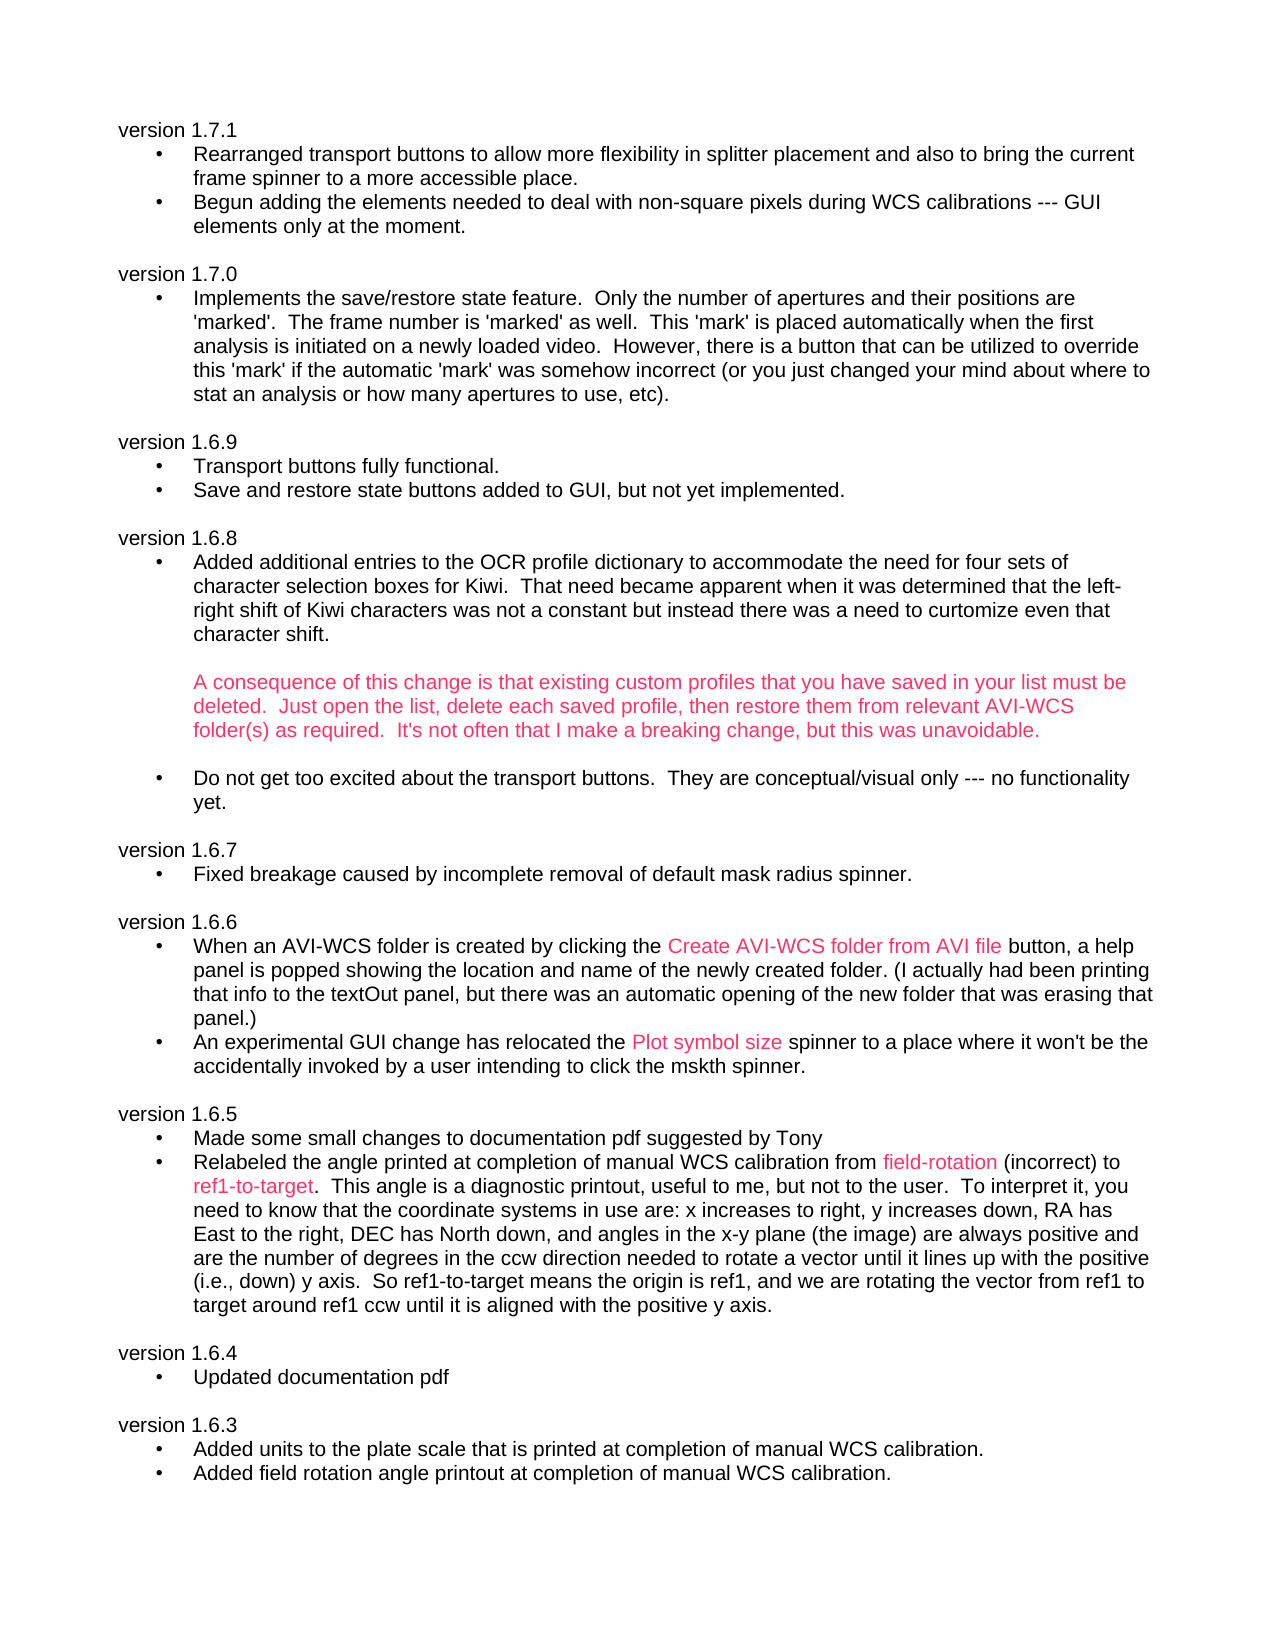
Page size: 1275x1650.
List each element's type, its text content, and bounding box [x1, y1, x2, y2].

text version 1.6.4 [118, 1341, 1157, 1365]
text version 1.6.6 [118, 909, 1157, 933]
list Added units to the plate scale that is printed at completion of manual WCS calibration. [156, 1437, 1157, 1461]
text version 1.6.3 [118, 1413, 1157, 1437]
text version 1.6.7 [118, 838, 1157, 862]
list Updated documentation pdf [156, 1365, 1157, 1413]
list When an AVI-WCS folder is created by clicking the Create AVI-WCS folder from AVI file button, a help panel is popped showing the location and name of the newly created folder. (I actually had been printing that info to the textOut panel, but there was an automatic opening of the new folder that was erasing that panel.) [156, 933, 1157, 1029]
list Fixed breakage caused by incomplete removal of default mask radius spinner. [156, 862, 1157, 909]
list Begun adding the elements needed to deal with non-square pixels during WCS calibrations --- GUI elements only at the moment. [156, 190, 1157, 262]
list An experimental GUI change has relocated the Plot symbol size spinner to a place where it won't be the accidentally invoked by a user intending to click the mskth spinner. [156, 1029, 1157, 1101]
text version 1.6.8 [118, 526, 1157, 550]
list Made some small changes to documentation pdf suggested by Tony [156, 1125, 1157, 1149]
list Relabeled the angle printed at completion of manual WCS calibration from field-rotation (incorrect) to ref1-to-target. This angle is a diagnostic printout, useful to me, but not to the user. To interpret it, you need to know that the coordinate systems in use are: x increases to right, y increases down, RA has East to the right, DEC has North down, and angles in the x-y plane (the image) are always positive and are the number of degrees in the ccw direction needed to rotate a vector until it lines up with the positive (i.e., down) y axis. So ref1-to-target means the origin is ref1, and we are rotating the vector from ref1 to target around ref1 ccw until it is aligned with the positive y axis. [156, 1149, 1157, 1341]
text version 1.6.5 [118, 1101, 1157, 1125]
text version 1.7.1 [118, 118, 1157, 142]
text version 1.6.9 [118, 430, 1157, 454]
list Implements the save/restore state feature. Only the number of apertures and their positions are 'marked'. The frame number is 'marked' as well. This 'mark' is placed automatically when the first analysis is initiated on a newly loaded video. However, there is a button that can be utilized to override this 'mark' if the automatic 'mark' was somehow incorrect (or you just changed your mind about where to stat an analysis or how many apertures to use, etc). [156, 286, 1157, 430]
list Rearranged transport buttons to allow more flexibility in splitter placement and also to bring the current frame spinner to a more accessible place. [156, 142, 1157, 190]
list Transport buttons fully functional. [156, 454, 1157, 478]
list Added additional entries to the OCR profile dictionary to accommodate the need for four sets of character selection boxes for Kiwi. That need became apparent when it was determined that the left-right shift of Kiwi characters was not a constant but instead there was a need to curtomize even that character shift. A consequence of this change is that existing custom profiles that you have saved in your list must be deleted. Just open the list, delete each saved profile, then restore them from relevant AVI-WCS folder(s) as required. It's not often that I make a breaking change, but this was unavoidable. [156, 550, 1157, 766]
list Do not get too excited about the transport buttons. They are conceptual/visual only --- no functionality yet. [156, 766, 1157, 838]
text version 1.7.0 [118, 262, 1157, 286]
list Save and restore state buttons added to GUI, but not yet implemented. [156, 478, 1157, 526]
list Added field rotation angle printout at completion of manual WCS calibration. [156, 1461, 1157, 1509]
